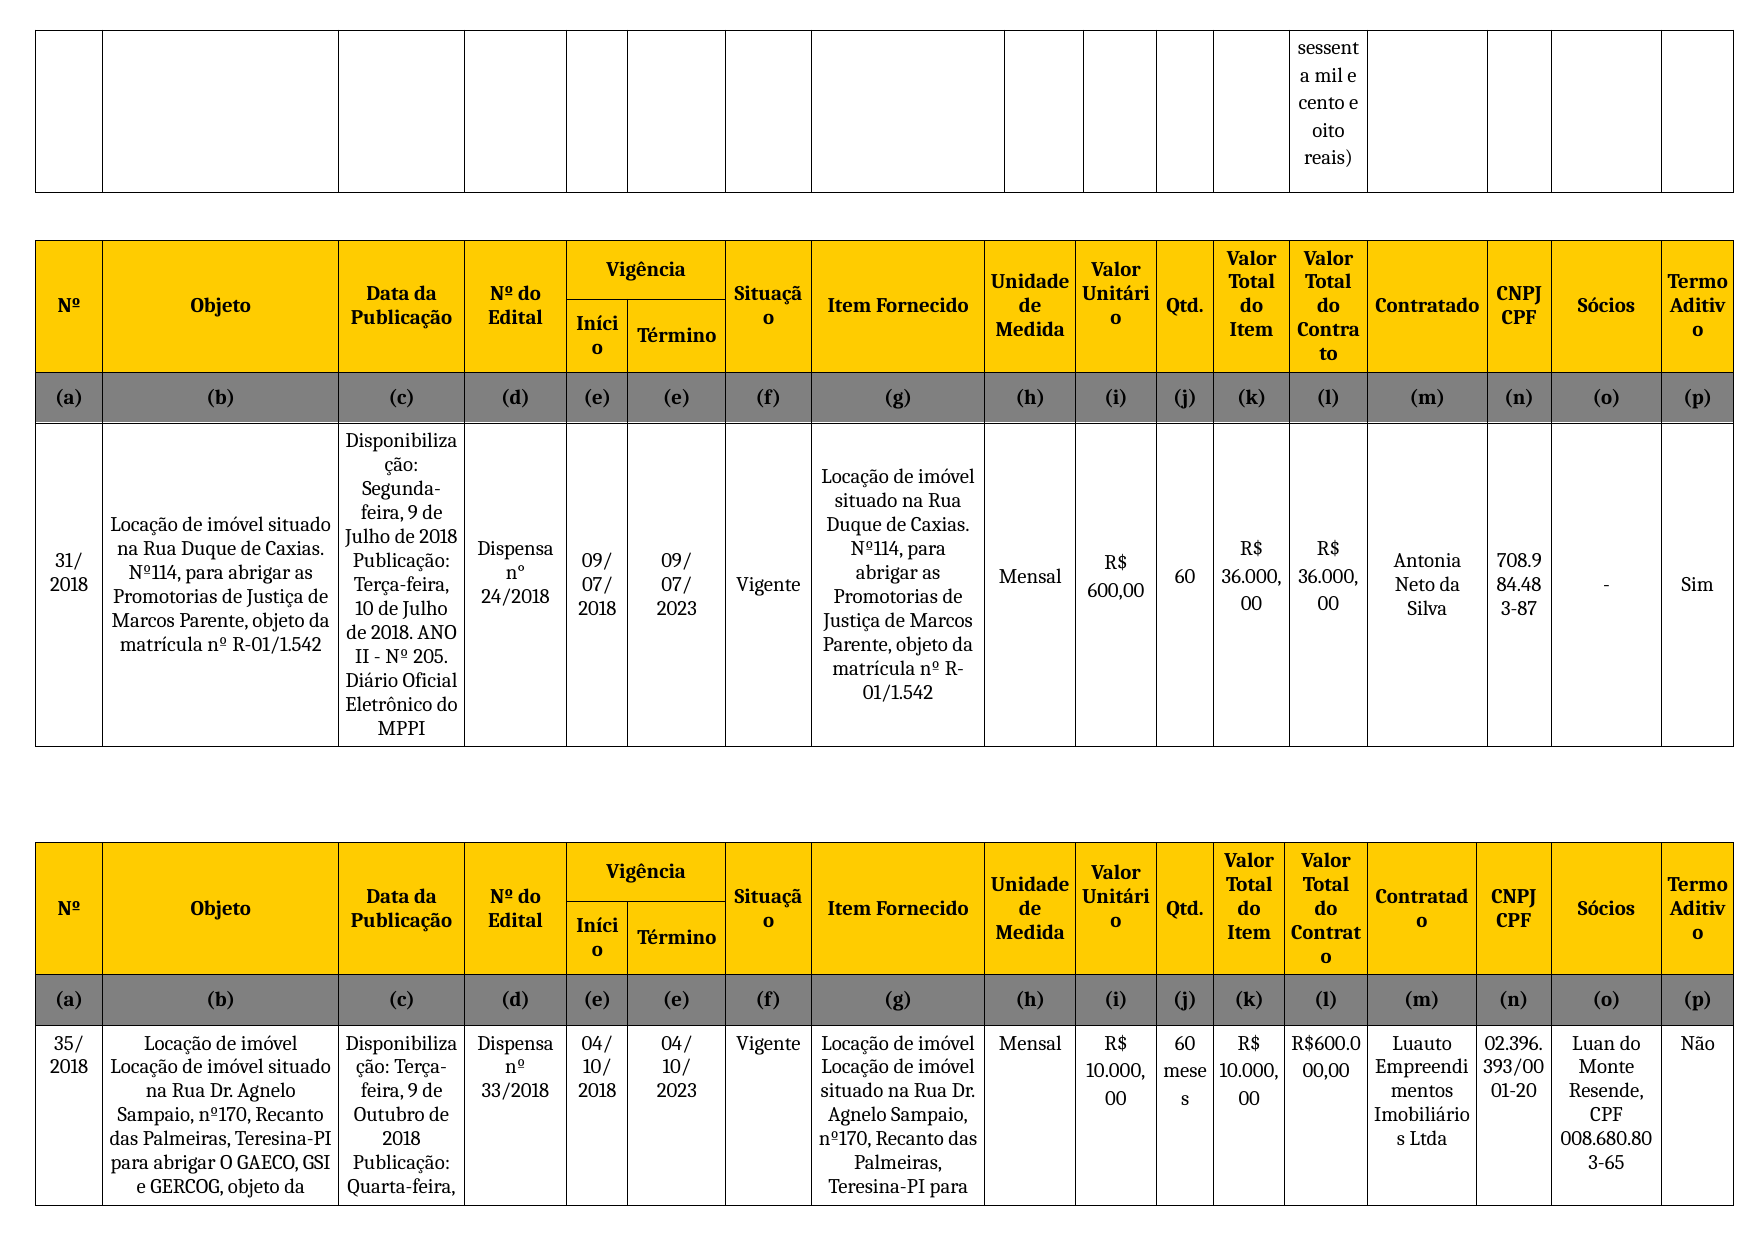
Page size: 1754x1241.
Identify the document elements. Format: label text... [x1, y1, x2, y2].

table_cell (o) [1552, 975, 1661, 1025]
table_cell 04/ 10/ 2023 [628, 1026, 725, 1204]
table_cell 31/ 2018 [36, 424, 102, 746]
table_cell (k) [1214, 975, 1284, 1025]
table_cell Locação de imóvel Locação de imóvel situado na Rua Dr. Agnelo Sampaio, nº170, Recanto das Palmeiras, Teresina-PI para [812, 1026, 984, 1204]
table_header Qtd. [1157, 241, 1213, 372]
table_cell (b) [103, 373, 338, 422]
table_cell Luan do Monte Resende, CPF 008.680.803-65 [1552, 1026, 1661, 1204]
table_cell Locação de imóvel Locação de imóvel situado na Rua Dr. Agnelo Sampaio, nº170, Recanto das Palmeiras, Teresina-PI para abrigar O GAECO, GSI e GERCOG, objeto da [103, 1026, 338, 1204]
table_cell (m) [1368, 975, 1476, 1025]
table_cell [567, 31, 627, 191]
table_cell (i) [1076, 373, 1156, 422]
table_header Data da Publicação [339, 843, 464, 974]
table_cell R$600.000,00 [1285, 1026, 1367, 1204]
table_cell R$ 10.000,00 [1076, 1026, 1156, 1204]
table_cell (j) [1157, 975, 1213, 1025]
table_cell Dispensa n° 24/2018 [465, 424, 566, 746]
table_header Item Fornecido [812, 843, 984, 974]
table_cell (i) [1076, 975, 1156, 1025]
table_header Vigência [567, 241, 725, 299]
table_header Situação [726, 241, 811, 372]
table_cell Término [628, 300, 725, 372]
table_cell - [1084, 31, 1156, 191]
table_cell (l) [1290, 373, 1367, 422]
table_header Data da Publicação [339, 241, 464, 372]
table_cell R$ 36.000,00 [1214, 424, 1289, 746]
table_cell Vigente [726, 424, 811, 746]
table_cell Mensal [985, 1026, 1075, 1204]
table_header Valor Total do Item [1214, 241, 1289, 372]
table_cell (a) [36, 975, 102, 1025]
table_cell 04/ 10/ 2018 [567, 1026, 627, 1204]
table_cell Mensal [985, 424, 1075, 746]
table_cell R$ 36.000,00 [1290, 424, 1367, 746]
table_cell (p) [1662, 975, 1733, 1025]
table_cell (n) [1477, 975, 1551, 1025]
table_cell (d) [465, 975, 566, 1025]
table_cell (b) [103, 975, 338, 1025]
table_cell (e) [628, 373, 725, 422]
table_cell Término [628, 902, 725, 974]
table_cell - [1552, 424, 1661, 746]
table_cell (g) [812, 373, 984, 422]
table_header Item Fornecido [812, 241, 984, 372]
table_cell 60 meses [1157, 1026, 1213, 1204]
table_header Contratado [1368, 843, 1476, 974]
table_cell 35/ 2018 [36, 1026, 102, 1204]
table_header Objeto [103, 843, 338, 974]
table_cell [628, 31, 725, 191]
table_header Unidade de Medida [985, 241, 1075, 372]
table_cell [1368, 31, 1487, 191]
table_cell [465, 31, 566, 191]
table_header Valor Total do Contrato [1290, 241, 1367, 372]
table_cell Locação de imóvel situado na Rua Duque de Caxias. Nº114, para abrigar as Promotorias de Justiça de Marcos Parente, objeto da matrícula nº R-01/1.542 [103, 424, 338, 746]
table_cell Locação de imóvel situado na Rua Duque de Caxias. Nº114, para abrigar as Promotorias de Justiça de Marcos Parente, objeto da matrícula nº R-01/1.542 [812, 424, 984, 746]
table_header Objeto [103, 241, 338, 372]
table_header Valor Total do Item [1214, 843, 1284, 974]
table_cell Sim [1662, 424, 1733, 746]
table_cell Antonia Neto da Silva [1368, 424, 1487, 746]
table_cell (l) [1285, 975, 1367, 1025]
table_cell Não [1662, 1026, 1733, 1204]
table_cell [36, 31, 102, 191]
table_cell sessenta mil e cento e oito reais) [1290, 31, 1367, 191]
table_cell Disponibilização: Terça-feira, 9 de Outubro de 2018 Publicação: Quarta-feira, [339, 1026, 464, 1204]
table_cell R$ 600,00 [1076, 424, 1156, 746]
table_cell (e) [567, 975, 627, 1025]
table_cell Luauto Empreendimentos Imobiliários Ltda [1368, 1026, 1476, 1204]
table_header Sócios [1552, 241, 1661, 372]
table_cell [812, 31, 1004, 191]
table_cell Vigente [726, 1026, 811, 1204]
table_cell (e) [567, 373, 627, 422]
table_header Valor Unitário [1076, 241, 1156, 372]
table_cell (f) [726, 373, 811, 422]
table_cell (f) [726, 975, 811, 1025]
table_header Nº do Edital [465, 843, 566, 974]
table_cell Disponibilização: Segunda-feira, 9 de Julho de 2018 Publicação: Terça-feira, 10 de Julho de 2018. ANO II - Nº 205. Diário Oficial Eletrônico do MPPI [339, 424, 464, 746]
table_cell (a) [36, 373, 102, 422]
table_cell [1662, 31, 1733, 191]
table_cell [726, 31, 811, 191]
table_cell [1552, 31, 1661, 191]
table_header Sócios [1552, 843, 1661, 974]
table_cell (n) [1488, 373, 1551, 422]
table_cell (c) [339, 373, 464, 422]
table_cell 09/ 07/ 2023 [628, 424, 725, 746]
table_cell (e) [628, 975, 725, 1025]
table_cell 60 [1157, 424, 1213, 746]
table_header Contratado [1368, 241, 1487, 372]
table_cell 708.984.483-87 [1488, 424, 1551, 746]
table_cell - [1157, 31, 1213, 191]
table_header Nº [36, 843, 102, 974]
table_header Valor Unitário [1076, 843, 1156, 974]
table_header Qtd. [1157, 843, 1213, 974]
table_header Situação [726, 843, 811, 974]
table_cell [1488, 31, 1551, 191]
table_cell R$ 10.000,00 [1214, 1026, 1284, 1204]
table_cell - [1005, 31, 1083, 191]
table_cell (d) [465, 373, 566, 422]
table_header Valor Total do Contrato [1285, 843, 1367, 974]
table_cell Dispensa nº 33/2018 [465, 1026, 566, 1204]
table_header Nº [36, 241, 102, 372]
table_cell Início [567, 902, 627, 974]
table_header CNPJ CPF [1488, 241, 1551, 372]
table_cell 09/ 07/ 2018 [567, 424, 627, 746]
table_cell (g) [812, 975, 984, 1025]
table_cell (c) [339, 975, 464, 1025]
table_cell (p) [1662, 373, 1733, 422]
table_cell (k) [1214, 373, 1289, 422]
table_cell Início [567, 300, 627, 372]
table_cell 02.396.393/0001-20 [1477, 1026, 1551, 1204]
table_header CNPJ CPF [1477, 843, 1551, 974]
table_header Unidade de Medida [985, 843, 1075, 974]
table_header Termo Aditivo [1662, 241, 1733, 372]
table_header Vigência [567, 843, 725, 901]
table_cell - [1214, 31, 1289, 191]
table_cell [339, 31, 464, 191]
table_header Termo Aditivo [1662, 843, 1733, 974]
table_cell (j) [1157, 373, 1213, 422]
table_header Nº do Edital [465, 241, 566, 372]
table_cell (m) [1368, 373, 1487, 422]
table_cell (h) [985, 975, 1075, 1025]
table_cell (h) [985, 373, 1075, 422]
table_cell [103, 31, 338, 191]
table_cell (o) [1552, 373, 1661, 422]
